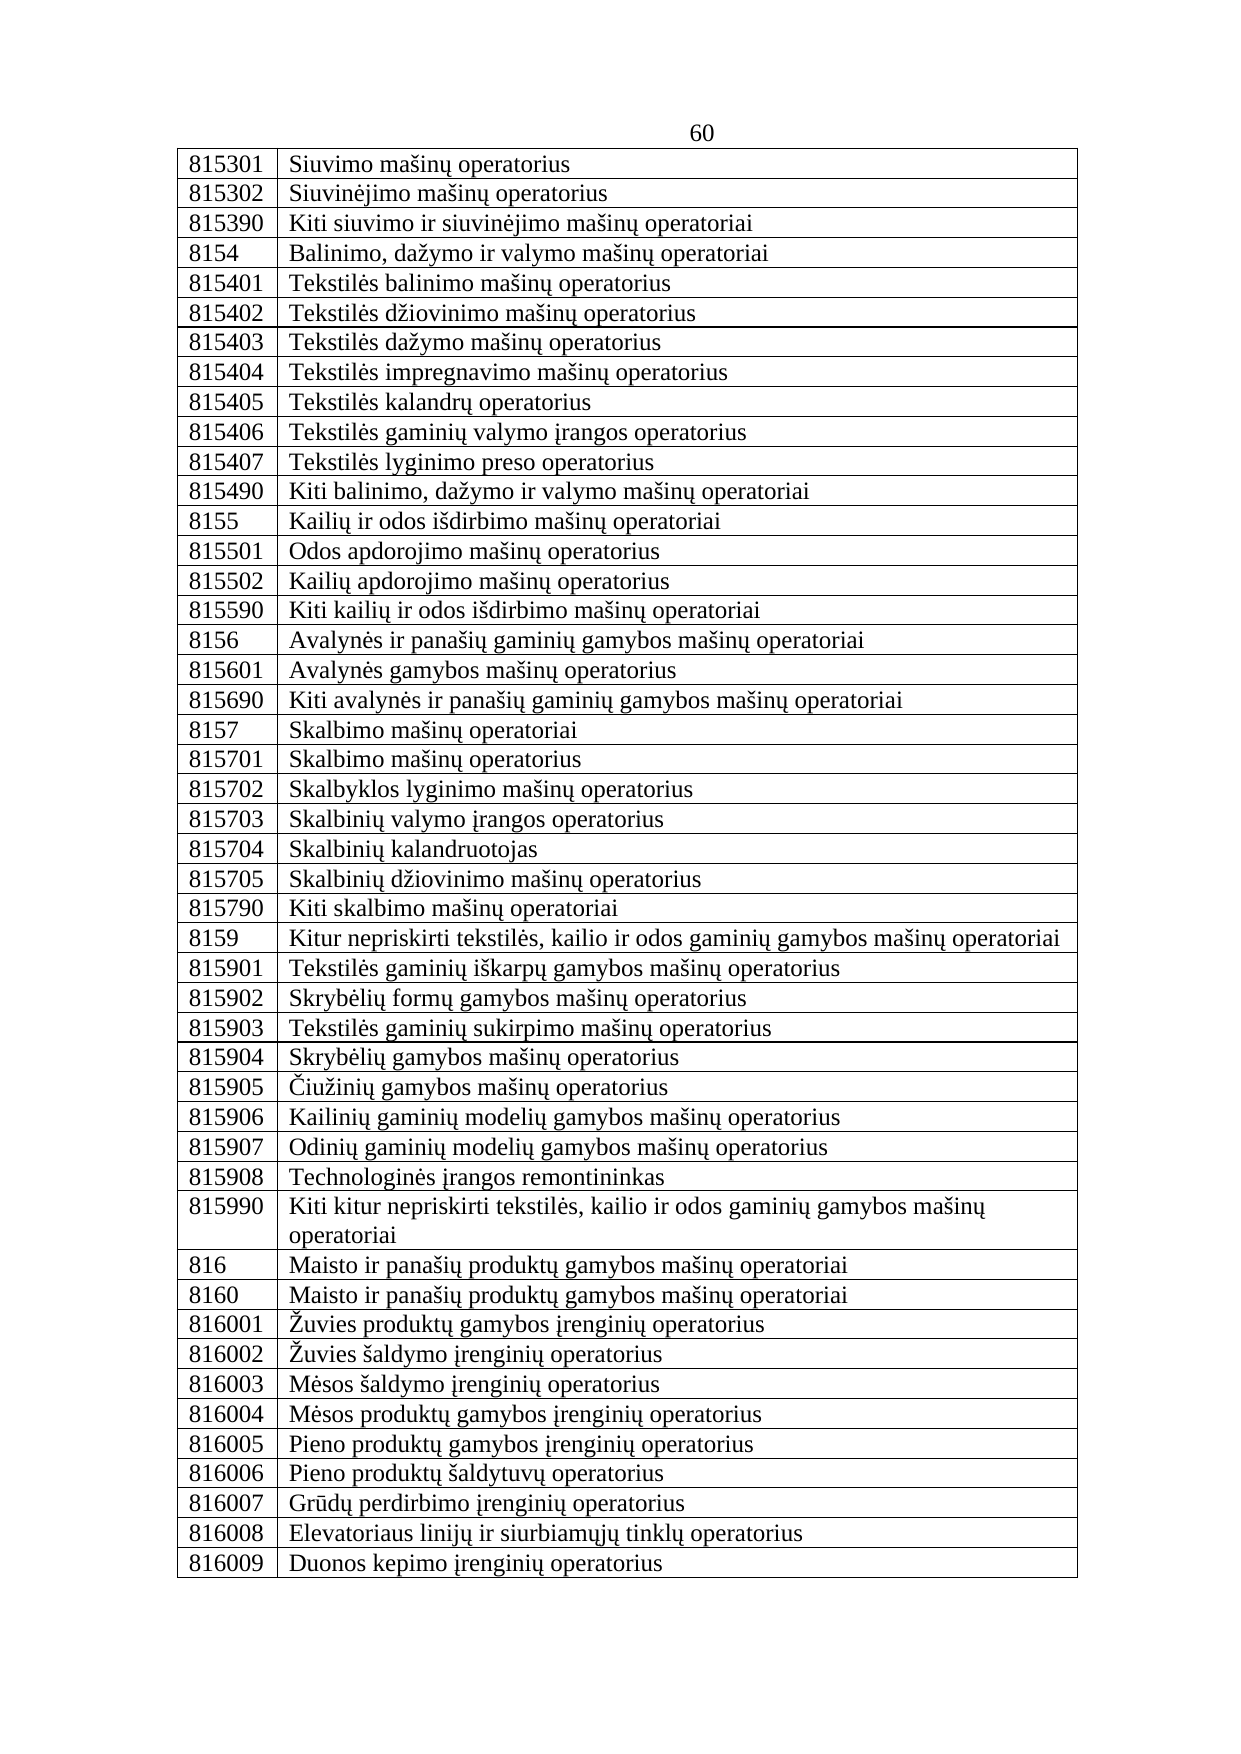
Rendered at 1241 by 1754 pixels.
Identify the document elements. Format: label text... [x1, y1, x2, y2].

table_cell 815406 [178, 417, 277, 446]
table_cell Čiužinių gamybos mašinų operatorius [278, 1072, 1077, 1101]
table_cell Tekstilės gaminių valymo įrangos operatorius [278, 417, 1077, 446]
table_cell Žuvies produktų gamybos įrenginių operatorius [278, 1310, 1077, 1338]
table_cell 815407 [178, 447, 277, 475]
table_cell Tekstilės džiovinimo mašinų operatorius [278, 298, 1077, 326]
table_cell Žuvies šaldymo įrenginių operatorius [278, 1339, 1077, 1368]
table_cell 815903 [178, 1013, 277, 1041]
table_cell Skrybėlių formų gamybos mašinų operatorius [278, 983, 1077, 1012]
table_cell 815404 [178, 357, 277, 386]
table_cell 816006 [178, 1459, 277, 1487]
table_cell Kiti siuvimo ir siuvinėjimo mašinų operatoriai [278, 208, 1077, 237]
table_cell Skalbyklos lyginimo mašinų operatorius [278, 774, 1077, 803]
table_cell 8159 [178, 923, 277, 952]
table_cell 8154 [178, 238, 277, 267]
table_cell Maisto ir panašių produktų gamybos mašinų operatoriai [278, 1280, 1077, 1308]
table_cell Skrybėlių gamybos mašinų operatorius [278, 1043, 1077, 1071]
table_cell 8157 [178, 715, 277, 743]
table_cell 815701 [178, 745, 277, 773]
table_cell 815601 [178, 655, 277, 684]
table_cell Siuvimo mašinų operatorius [278, 149, 1077, 177]
table_cell Balinimo, dažymo ir valymo mašinų operatoriai [278, 238, 1077, 267]
table_cell 815402 [178, 298, 277, 326]
table_cell 815401 [178, 268, 277, 297]
table_cell Tekstilės gaminių sukirpimo mašinų operatorius [278, 1013, 1077, 1041]
table_cell 815907 [178, 1132, 277, 1161]
table_cell 815690 [178, 685, 277, 714]
table_cell 815905 [178, 1072, 277, 1101]
table_cell Avalynės gamybos mašinų operatorius [278, 655, 1077, 684]
table_cell Maisto ir panašių produktų gamybos mašinų operatoriai [278, 1250, 1077, 1279]
table_cell Avalynės ir panašių gaminių gamybos mašinų operatoriai [278, 625, 1077, 654]
table_cell 816008 [178, 1518, 277, 1547]
table_cell Tekstilės gaminių iškarpų gamybos mašinų operatorius [278, 953, 1077, 982]
table_cell 815405 [178, 387, 277, 416]
table_cell 815704 [178, 834, 277, 863]
table_cell Tekstilės lyginimo preso operatorius [278, 447, 1077, 475]
table_cell 816007 [178, 1488, 277, 1517]
table_cell Tekstilės impregnavimo mašinų operatorius [278, 357, 1077, 386]
table_cell Mėsos šaldymo įrenginių operatorius [278, 1369, 1077, 1398]
table_cell 8156 [178, 625, 277, 654]
table_cell Skalbinių džiovinimo mašinų operatorius [278, 864, 1077, 892]
table_cell 816002 [178, 1339, 277, 1368]
table_cell Technologinės įrangos remontininkas [278, 1162, 1077, 1190]
table_cell Duonos kepimo įrenginių operatorius [278, 1548, 1077, 1577]
table_cell 816005 [178, 1429, 277, 1457]
table_cell Skalbimo mašinų operatoriai [278, 715, 1077, 743]
table_cell Odinių gaminių modelių gamybos mašinų operatorius [278, 1132, 1077, 1161]
table_cell 815703 [178, 804, 277, 833]
table_cell Grūdų perdirbimo įrenginių operatorius [278, 1488, 1077, 1517]
table_cell 815901 [178, 953, 277, 982]
table_cell Kailinių gaminių modelių gamybos mašinų operatorius [278, 1102, 1077, 1131]
table_cell 815908 [178, 1162, 277, 1190]
table_cell 815906 [178, 1102, 277, 1131]
table_cell 816003 [178, 1369, 277, 1398]
table_cell 815501 [178, 536, 277, 565]
table_cell 815902 [178, 983, 277, 1012]
table_cell 816009 [178, 1548, 277, 1577]
table_cell Kailių ir odos išdirbimo mašinų operatoriai [278, 506, 1077, 535]
table_cell Kailių apdorojimo mašinų operatorius [278, 566, 1077, 594]
table_cell 8155 [178, 506, 277, 535]
table_cell 8160 [178, 1280, 277, 1308]
table_cell 815490 [178, 476, 277, 505]
table_cell Skalbimo mašinų operatorius [278, 745, 1077, 773]
table_cell Tekstilės balinimo mašinų operatorius [278, 268, 1077, 297]
table_cell Kiti skalbimo mašinų operatoriai [278, 894, 1077, 922]
table_cell 815502 [178, 566, 277, 594]
table_cell Skalbinių kalandruotojas [278, 834, 1077, 863]
table_cell Kitur nepriskirti tekstilės, kailio ir odos gaminių gamybos mašinų operatoriai [278, 923, 1077, 952]
table_cell Siuvinėjimo mašinų operatorius [278, 179, 1077, 207]
table_cell Tekstilės kalandrų operatorius [278, 387, 1077, 416]
table_cell 815302 [178, 179, 277, 207]
table_cell 815590 [178, 596, 277, 624]
table_cell 815301 [178, 149, 277, 177]
table_cell Pieno produktų šaldytuvų operatorius [278, 1459, 1077, 1487]
table_cell Skalbinių valymo įrangos operatorius [278, 804, 1077, 833]
table_cell Kiti balinimo, dažymo ir valymo mašinų operatoriai [278, 476, 1077, 505]
table_cell Mėsos produktų gamybos įrenginių operatorius [278, 1399, 1077, 1428]
table_cell Kiti avalynės ir panašių gaminių gamybos mašinų operatoriai [278, 685, 1077, 714]
table_cell Odos apdorojimo mašinų operatorius [278, 536, 1077, 565]
table_cell 816001 [178, 1310, 277, 1338]
table_cell Kiti kitur nepriskirti tekstilės, kailio ir odos gaminių gamybos mašinų operatoriai [278, 1191, 1077, 1249]
table_cell 815702 [178, 774, 277, 803]
table_cell 815990 [178, 1191, 277, 1249]
table_cell 816004 [178, 1399, 277, 1428]
table_cell 815403 [178, 328, 277, 356]
table_cell 816 [178, 1250, 277, 1279]
table_cell Elevatoriaus linijų ir siurbiamųjų tinklų operatorius [278, 1518, 1077, 1547]
table_cell Kiti kailių ir odos išdirbimo mašinų operatoriai [278, 596, 1077, 624]
table_cell 815705 [178, 864, 277, 892]
table_cell 815904 [178, 1043, 277, 1071]
table_cell 815790 [178, 894, 277, 922]
table_cell 815390 [178, 208, 277, 237]
table_cell Pieno produktų gamybos įrenginių operatorius [278, 1429, 1077, 1457]
table_cell Tekstilės dažymo mašinų operatorius [278, 328, 1077, 356]
